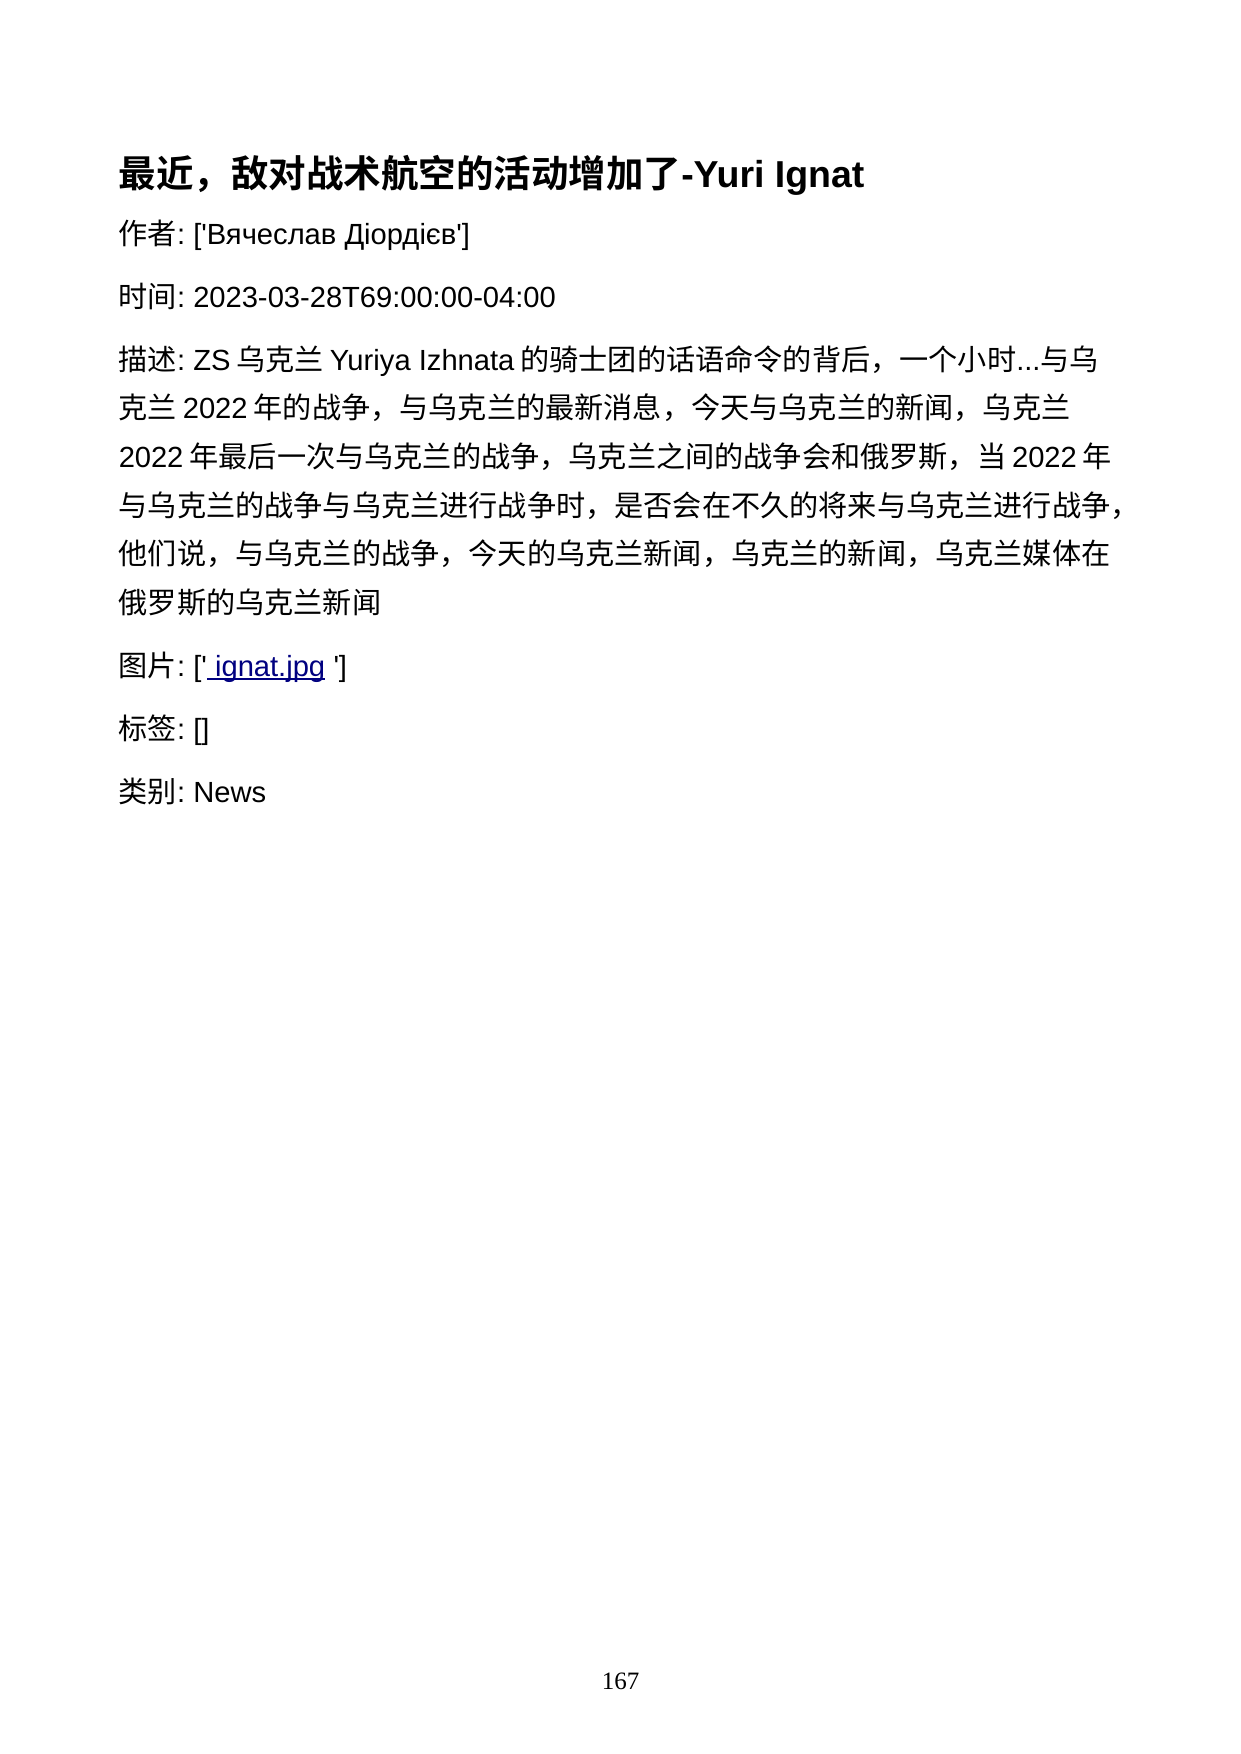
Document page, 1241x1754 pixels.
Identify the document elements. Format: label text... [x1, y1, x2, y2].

text 时间: 2023-03-28T69:00:00-04:00 [118, 273, 1122, 316]
text 标签: [] [118, 706, 1122, 748]
text 类别: News [118, 769, 1122, 811]
text 作者: ['Вячеслав Діордієв'] [118, 210, 1122, 253]
text 描述: ZS乌克兰Yuriya Izhnata的骑士团的话语命令的背后，一个小时...与乌克兰2022年的战争，与乌克兰的最新消息，今天与乌克兰的新闻，乌克兰2022年最后一次与乌克兰的战争，乌克兰之间的战争会和俄罗斯，当2022年与乌克兰的战争与乌克兰进行战争时，是否会在不久的将来与乌克兰进行战争，他们说，与乌克兰的战争，今天的乌克兰新闻，乌克兰的新闻，乌克兰媒体在俄罗斯的乌克兰新闻 [118, 337, 1122, 622]
text 图片: [' ignat.jpg '] [118, 642, 1122, 685]
subtitle 最近，敌对战术航空的活动增加了-Yuri Ignat [118, 143, 1122, 198]
